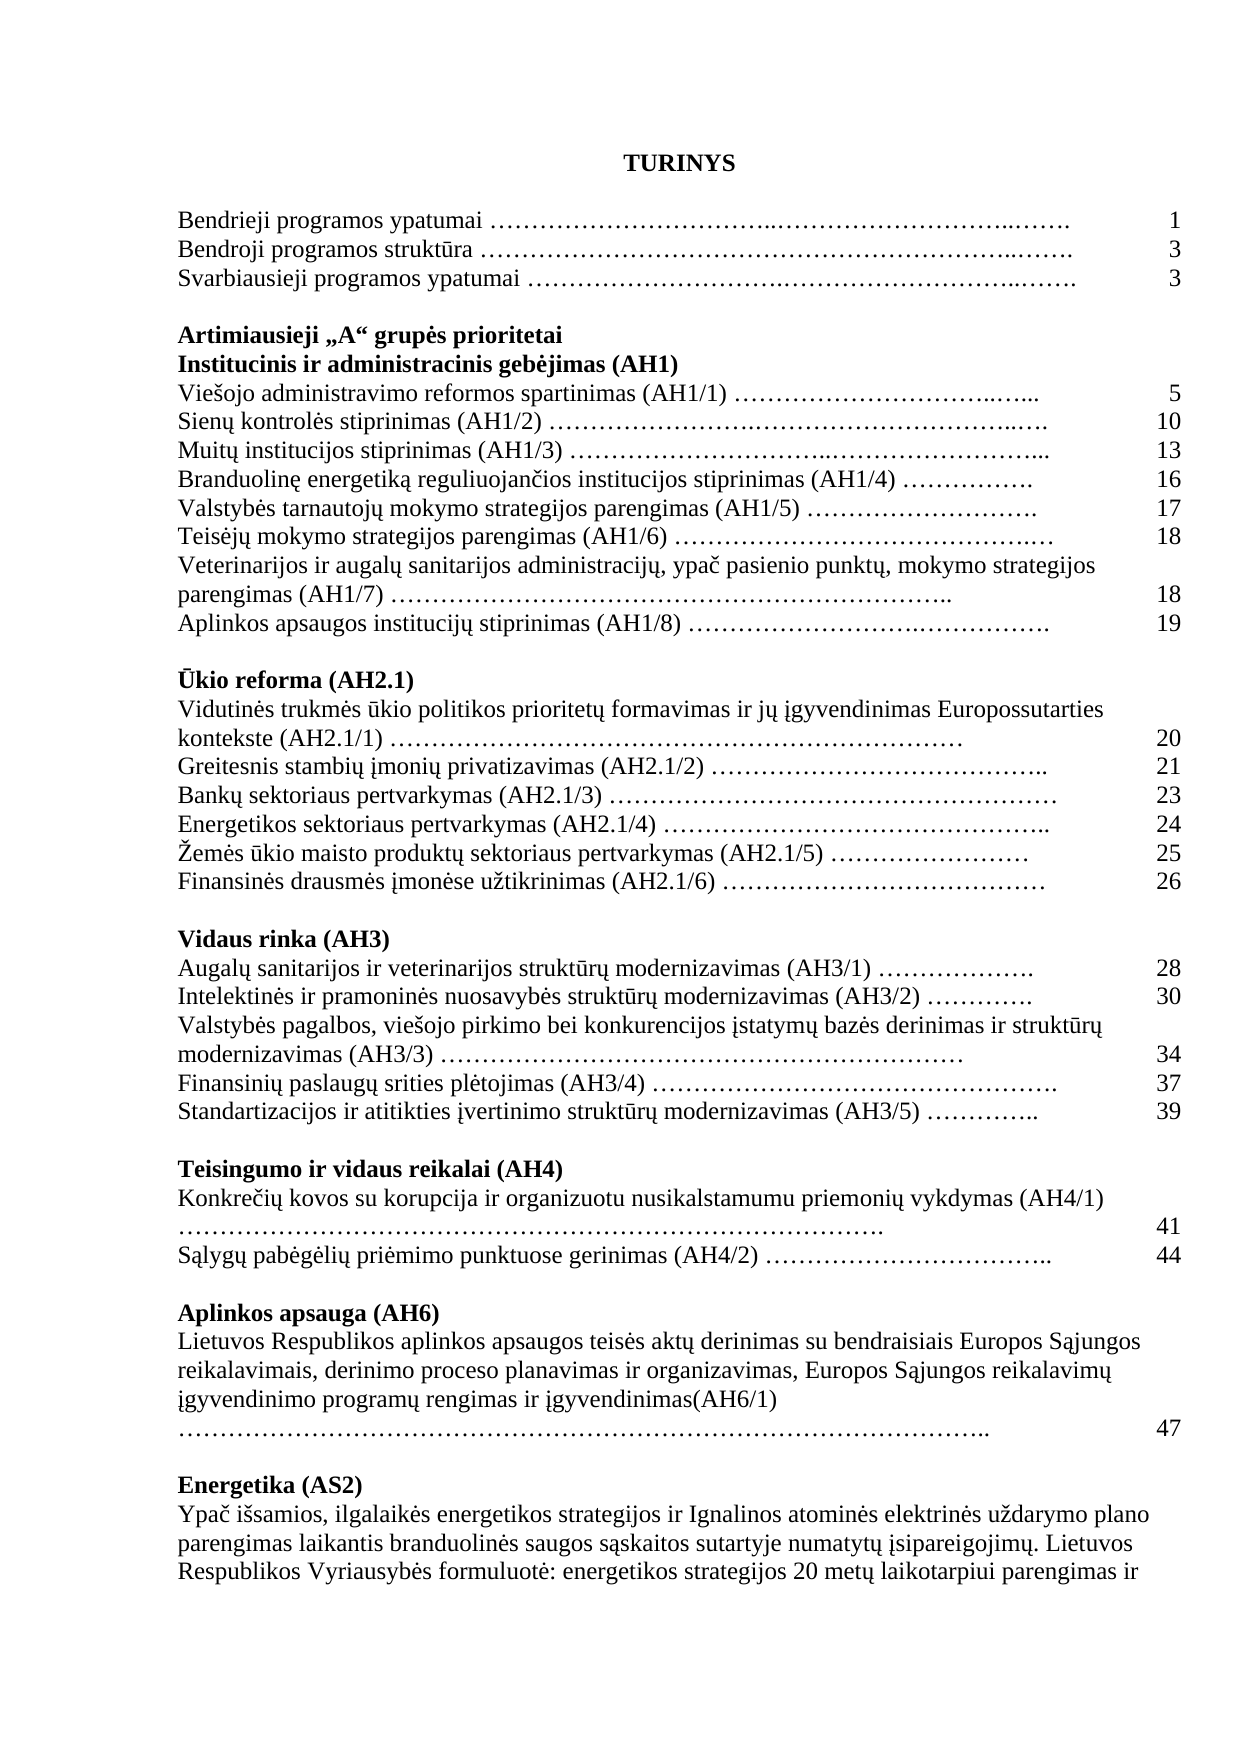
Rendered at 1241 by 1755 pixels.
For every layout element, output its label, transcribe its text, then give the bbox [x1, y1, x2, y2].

text Bankų sektoriaus pertvarkymas (AH2.1/3) ……………………………………………… 23 [177, 780, 1181, 809]
text Vidutinės trukmės ūkio politikos prioritetų formavimas ir jų įgyvendinimas Europossutarties kontekste (AH2.1/1) …………………………………………………………… 20 [177, 694, 1181, 751]
text Valstybės tarnautojų mokymo strategijos parengimas (AH1/5) ………………………. 17 [177, 493, 1181, 521]
text Ypač išsamios, ilgalaikės energetikos strategijos ir Ignalinos atominės elektrinės uždarymo plano parengimas laikantis branduolinės saugos sąskaitos sutartyje numatytų įsipareigojimų. Lietuvos Respublikos Vyriausybės formuluotė: energetikos strategijos 20 metų laikotarpiui parengimas ir [177, 1499, 1181, 1585]
text Intelektinės ir pramoninės nuosavybės struktūrų modernizavimas (AH3/2) …………. 30 [177, 981, 1181, 1010]
text Teisėjų mokymo strategijos parengimas (AH1/6) …………………………………….… 18 [177, 521, 1181, 550]
text Finansinės drausmės įmonėse užtikrinimas (AH2.1/6) ………………………………… 26 [177, 866, 1181, 895]
text Bendroji programos struktūra ………………………………………………………..……. 3 [177, 234, 1181, 263]
text Aplinkos apsaugos institucijų stiprinimas (AH1/8) ……………………….……………. 19 [177, 608, 1181, 636]
text Artimiausieji „A“ grupės prioritetai [177, 320, 1181, 349]
text Žemės ūkio maisto produktų sektoriaus pertvarkymas (AH2.1/5) …………………… 25 [177, 838, 1181, 866]
text Energetika (AS2) [177, 1470, 1181, 1499]
text Teisingumo ir vidaus reikalai (AH4) [177, 1154, 1181, 1183]
text Bendrieji programos ypatumai ……………………………..………………………..……. 1 [177, 205, 1181, 234]
text Valstybės pagalbos, viešojo pirkimo bei konkurencijos įstatymų bazės derinimas ir struktūrų modernizavimas (AH3/3) ……………………………………………………… 34 [177, 1010, 1181, 1068]
text Lietuvos Respublikos aplinkos apsaugos teisės aktų derinimas su bendraisiais Europos Sąjungos reikalavimais, derinimo proceso planavimas ir organizavimas, Europos Sąjungos reikalavimų įgyvendinimo programų rengimas ir įgyvendinimas(AH6/1) …………………………………………………………………………………….. 47 [177, 1326, 1181, 1441]
text Viešojo administravimo reformos spartinimas (AH1/1) …………………………..…... 5 [177, 378, 1181, 406]
text Institucinis ir administracinis gebėjimas (AH1) [177, 349, 1181, 378]
text Konkrečių kovos su korupcija ir organizuotu nusikalstamumu priemonių vykdymas (AH4/1) …………………………………………………………………………. 41 [177, 1183, 1181, 1240]
text Greitesnis stambių įmonių privatizavimas (AH2.1/2) ………………………………….. 21 [177, 751, 1181, 780]
text Sąlygų pabėgėlių priėmimo punktuose gerinimas (AH4/2) …………………………….. 44 [177, 1240, 1181, 1269]
text Vidaus rinka (AH3) [177, 924, 1181, 953]
text Sienų kontrolės stiprinimas (AH1/2) …………………….…………………………..…. 10 [177, 406, 1181, 435]
text Veterinarijos ir augalų sanitarijos administracijų, ypač pasienio punktų, mokymo strategijos parengimas (AH1/7) ………………………………………………………….. 18 [177, 550, 1181, 608]
text TURINYS [177, 148, 1181, 176]
text Muitų institucijos stiprinimas (AH1/3) …………………………..……………………... 13 [177, 435, 1181, 464]
text Augalų sanitarijos ir veterinarijos struktūrų modernizavimas (AH3/1) ………………. 28 [177, 953, 1181, 981]
text Svarbiausieji programos ypatumai ………………………….………………………..……. 3 [177, 263, 1181, 291]
text Standartizacijos ir atitikties įvertinimo struktūrų modernizavimas (AH3/5) ………….. 39 [177, 1096, 1181, 1125]
text Finansinių paslaugų srities plėtojimas (AH3/4) …………………………………………. 37 [177, 1068, 1181, 1096]
text Branduolinę energetiką reguliuojančios institucijos stiprinimas (AH1/4) ……………. 16 [177, 464, 1181, 493]
text Energetikos sektoriaus pertvarkymas (AH2.1/4) ……………………………………….. 24 [177, 809, 1181, 838]
text Ūkio reforma (AH2.1) [177, 665, 1181, 694]
text Aplinkos apsauga (AH6) [177, 1298, 1181, 1326]
